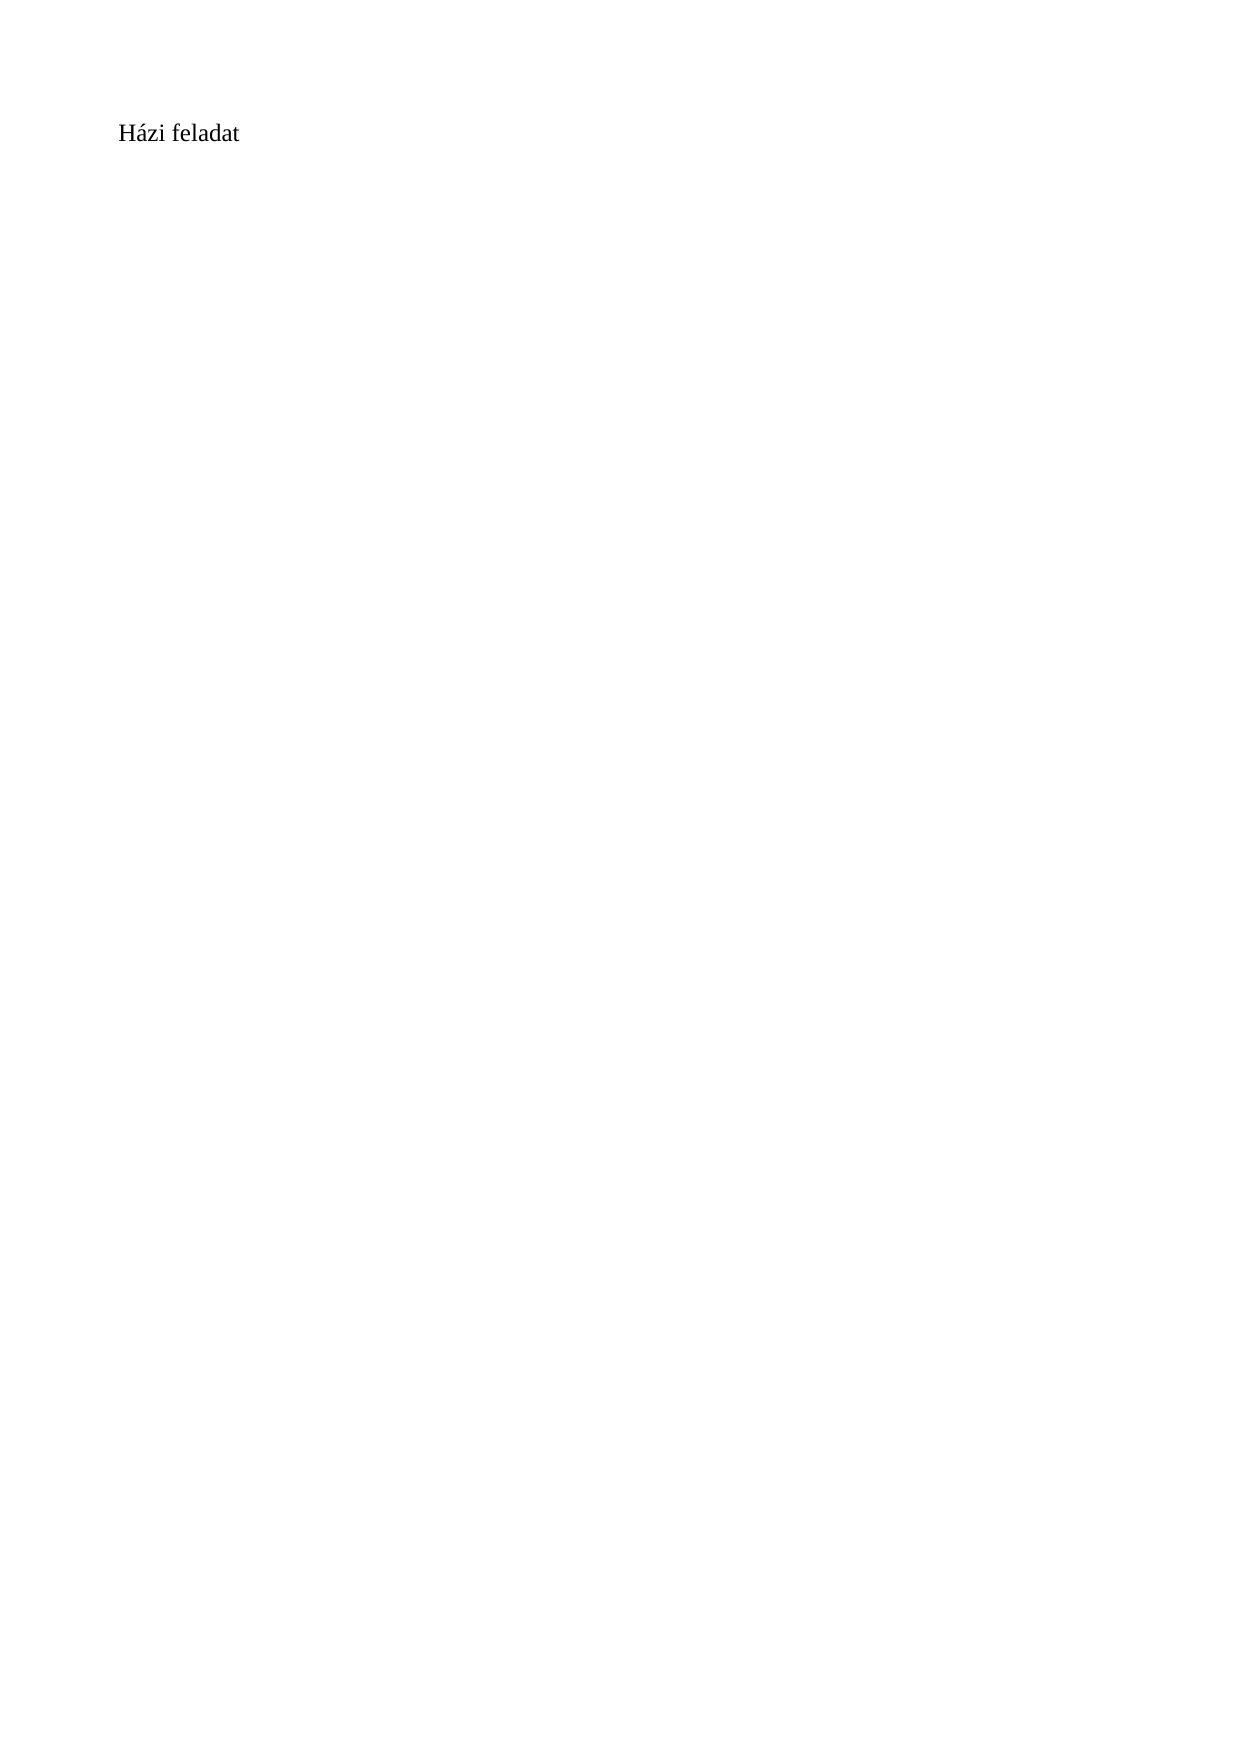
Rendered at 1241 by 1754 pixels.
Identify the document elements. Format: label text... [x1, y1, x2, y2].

text Házi feladat [118, 118, 1122, 147]
